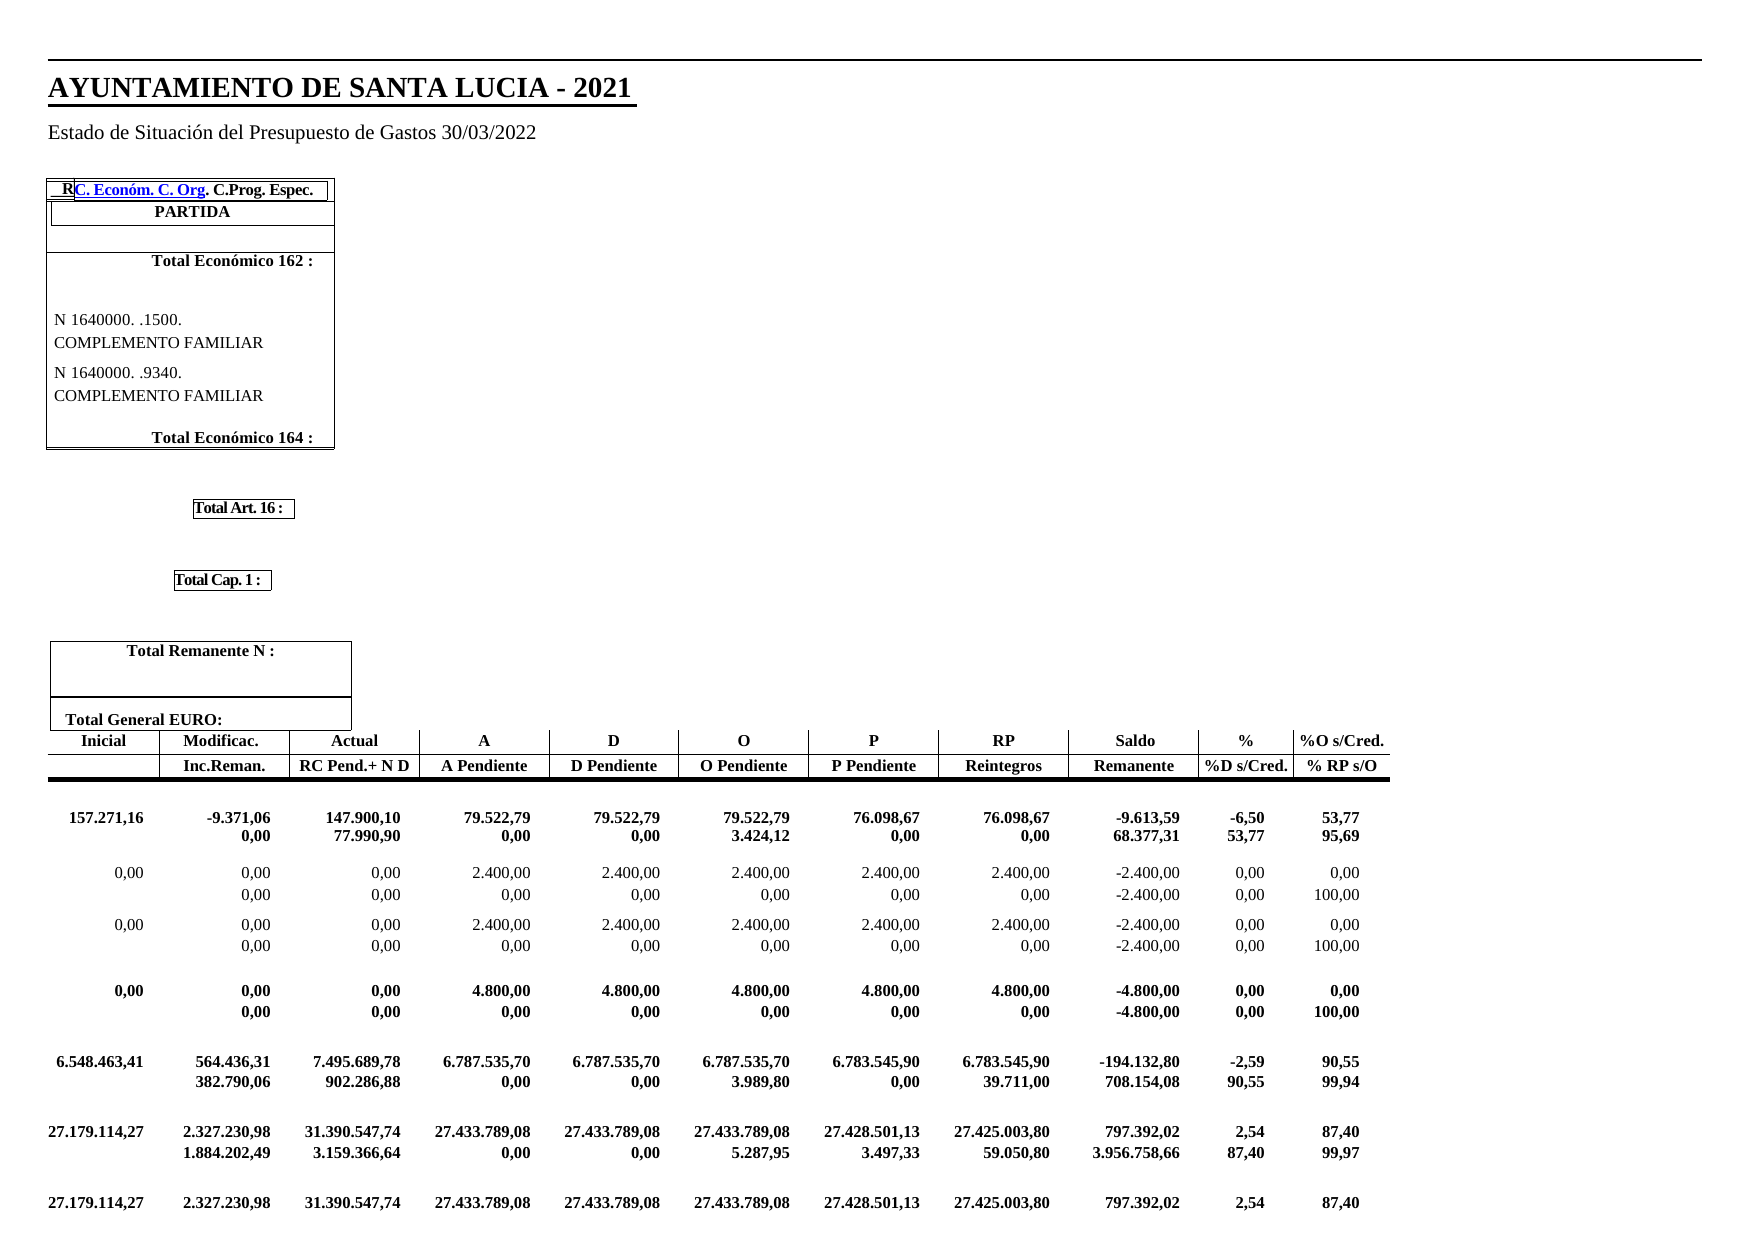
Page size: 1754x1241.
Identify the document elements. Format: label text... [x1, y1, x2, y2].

table_cell A Pendiente [420, 755, 549, 777]
table_cell 0,00 [48, 969, 159, 1002]
table_cell -2,59 [1199, 1037, 1293, 1073]
table_cell -9.371,06 [160, 782, 289, 825]
table_cell 27.428.501,13 [809, 1179, 939, 1215]
table_cell 0,00 [1199, 854, 1293, 884]
table_cell 27.428.501,13 [809, 1108, 939, 1144]
table_cell 27.433.789,08 [549, 1179, 679, 1215]
table_cell 4.800,00 [809, 969, 939, 1002]
table_cell -4.800,00 [1069, 969, 1199, 1002]
table_cell 0,00 [420, 1144, 549, 1179]
table_header P [809, 730, 938, 754]
table_cell 99,94 [1294, 1073, 1390, 1108]
table_cell 0,00 [679, 937, 809, 969]
table_cell 79.522,79 [420, 782, 549, 825]
table_cell 2.400,00 [679, 854, 809, 884]
table_cell 6.783.545,90 [809, 1037, 939, 1073]
text PARTIDA [52, 203, 334, 221]
table_cell 0,00 [809, 825, 939, 854]
table_cell 0,00 [420, 1073, 549, 1108]
table_cell 0,00 [1294, 969, 1390, 1002]
table_cell 0,00 [809, 1002, 939, 1037]
table_cell 31.390.547,74 [290, 1108, 419, 1144]
table_cell -4.800,00 [1069, 1002, 1199, 1037]
text Total Económico 164 : [151, 429, 334, 447]
table_cell 3.159.366,64 [290, 1144, 419, 1179]
text Total Art. 16 : [194, 500, 294, 518]
table_cell [48, 937, 159, 969]
table_cell 0,00 [939, 825, 1069, 854]
table_cell 0,00 [679, 884, 809, 910]
table_cell 0,00 [939, 884, 1069, 910]
table_cell 0,00 [420, 825, 549, 854]
table_cell 27.425.003,80 [939, 1179, 1069, 1215]
table_cell 2.400,00 [939, 854, 1069, 884]
table_cell 79.522,79 [679, 782, 809, 825]
table_cell 90,55 [1294, 1037, 1390, 1073]
text N 1640000. .1500. [54, 310, 334, 329]
table_cell 0,00 [549, 884, 679, 910]
table_cell RC Pend.+ N D [290, 755, 419, 777]
table_header A [420, 730, 549, 754]
table_cell 59.050,80 [939, 1144, 1069, 1179]
table_cell 1.884.202,49 [160, 1144, 289, 1179]
table_cell 77.990,90 [290, 825, 419, 854]
text R [47, 182, 74, 198]
table_cell 0,00 [290, 1002, 419, 1037]
table_cell Remanente [1069, 755, 1198, 777]
table_cell 0,00 [160, 937, 289, 969]
table_cell 5.287,95 [679, 1144, 809, 1179]
table_cell -2.400,00 [1069, 937, 1199, 969]
table_cell 2.400,00 [549, 854, 679, 884]
table_cell 382.790,06 [160, 1073, 289, 1108]
table_header %O s/Cred. [1294, 730, 1390, 754]
table_cell 87,40 [1199, 1144, 1293, 1179]
table_cell 4.800,00 [549, 969, 679, 1002]
table_cell [48, 1144, 159, 1179]
table_cell 53,77 [1199, 825, 1293, 854]
table_cell 0,00 [290, 854, 419, 884]
table_cell 0,00 [48, 854, 159, 884]
table_cell 797.392,02 [1069, 1108, 1199, 1144]
table_header Actual [290, 730, 419, 754]
table_cell 0,00 [420, 884, 549, 910]
table_cell 4.800,00 [939, 969, 1069, 1002]
table_cell 2.400,00 [939, 910, 1069, 937]
table_cell -2.400,00 [1069, 910, 1199, 937]
text C. Económ. C. Org. C.Prog. Espec. [75, 182, 327, 199]
table_cell 0,00 [48, 910, 159, 937]
table_cell 100,00 [1294, 937, 1390, 969]
table_cell 0,00 [549, 1073, 679, 1108]
table_cell 90,55 [1199, 1073, 1293, 1108]
table_cell 76.098,67 [939, 782, 1069, 825]
table_cell 0,00 [809, 937, 939, 969]
table_cell 99,97 [1294, 1144, 1390, 1179]
table_cell Reintegros [939, 755, 1068, 777]
table_cell 0,00 [160, 969, 289, 1002]
table_cell 0,00 [809, 884, 939, 910]
table_cell -2.400,00 [1069, 854, 1199, 884]
table_cell 0,00 [1294, 910, 1390, 937]
table_cell 0,00 [420, 1002, 549, 1037]
table_cell 564.436,31 [160, 1037, 289, 1073]
table_cell P Pendiente [809, 755, 938, 777]
table_cell 2.400,00 [679, 910, 809, 937]
table_cell 0,00 [290, 937, 419, 969]
table_cell 3.989,80 [679, 1073, 809, 1108]
table_cell 0,00 [549, 1002, 679, 1037]
table_cell 3.424,12 [679, 825, 809, 854]
text Total Remanente N : [51, 642, 351, 660]
table_cell [48, 755, 159, 777]
table_header RP [939, 730, 1068, 754]
table_cell 6.787.535,70 [549, 1037, 679, 1073]
table_cell 7.495.689,78 [290, 1037, 419, 1073]
table_header O [679, 730, 808, 754]
table_cell 0,00 [939, 1002, 1069, 1037]
table_cell 53,77 [1294, 782, 1390, 825]
table_cell 708.154,08 [1069, 1073, 1199, 1108]
table_cell 0,00 [679, 1002, 809, 1037]
table_cell 0,00 [1199, 884, 1293, 910]
table_cell 0,00 [160, 1002, 289, 1037]
table_cell 27.433.789,08 [679, 1108, 809, 1144]
text AYUNTAMIENTO DE SANTA LUCIA - 2021 [48, 76, 1701, 103]
table_cell 0,00 [1199, 969, 1293, 1002]
table_cell 95,69 [1294, 825, 1390, 854]
table_cell % RP s/O [1294, 755, 1390, 777]
table_cell 147.900,10 [290, 782, 419, 825]
table_cell -9.613,59 [1069, 782, 1199, 825]
table_cell 0,00 [290, 969, 419, 1002]
table_cell 2.400,00 [809, 910, 939, 937]
table_cell 0,00 [290, 910, 419, 937]
table_cell 4.800,00 [420, 969, 549, 1002]
table_cell [48, 1002, 159, 1037]
table_cell 0,00 [549, 825, 679, 854]
table_cell 0,00 [420, 937, 549, 969]
table_cell [48, 1073, 159, 1108]
table_cell 2.400,00 [420, 854, 549, 884]
table_cell 31.390.547,74 [290, 1179, 419, 1215]
table_cell 0,00 [1294, 854, 1390, 884]
table_cell Inc.Reman. [160, 755, 289, 777]
table_cell 0,00 [939, 937, 1069, 969]
table_cell 27.433.789,08 [420, 1179, 549, 1215]
table_cell 6.548.463,41 [48, 1037, 159, 1073]
table_cell 27.433.789,08 [420, 1108, 549, 1144]
table_header Inicial [48, 730, 159, 754]
table_cell 100,00 [1294, 884, 1390, 910]
table_cell 39.711,00 [939, 1073, 1069, 1108]
table_cell 100,00 [1294, 1002, 1390, 1037]
table_cell 87,40 [1294, 1108, 1390, 1144]
table_cell 0,00 [160, 825, 289, 854]
table_cell 0,00 [160, 854, 289, 884]
table_cell 2.327.230,98 [160, 1179, 289, 1215]
table_cell 27.425.003,80 [939, 1108, 1069, 1144]
table_cell 0,00 [549, 1144, 679, 1179]
table_cell 0,00 [160, 884, 289, 910]
table_cell 27.179.114,27 [48, 1108, 159, 1144]
table_cell 27.433.789,08 [549, 1108, 679, 1144]
text Total Económico 162 : [151, 253, 334, 270]
text Total General EURO: [65, 712, 351, 729]
table_cell O Pendiente [679, 755, 808, 777]
table_cell 2.400,00 [420, 910, 549, 937]
table_cell 797.392,02 [1069, 1179, 1199, 1215]
table_header Modificac. [160, 730, 289, 754]
table_header Saldo [1069, 730, 1198, 754]
table_cell 0,00 [160, 910, 289, 937]
table_cell 157.271,16 [48, 782, 159, 825]
table_cell -194.132,80 [1069, 1037, 1199, 1073]
table_cell %D s/Cred. [1199, 755, 1293, 777]
table_cell 27.433.789,08 [679, 1179, 809, 1215]
table_cell 3.497,33 [809, 1144, 939, 1179]
text Total Cap. 1 : [175, 571, 271, 589]
table_cell 0,00 [1199, 937, 1293, 969]
table_cell 0,00 [1199, 1002, 1293, 1037]
table_cell 68.377,31 [1069, 825, 1199, 854]
table_cell 0,00 [1199, 910, 1293, 937]
table_cell 0,00 [549, 937, 679, 969]
table_cell 902.286,88 [290, 1073, 419, 1108]
table_header % [1199, 730, 1293, 754]
table_cell 0,00 [809, 1073, 939, 1108]
table_cell 76.098,67 [809, 782, 939, 825]
table_cell 87,40 [1294, 1179, 1390, 1215]
table_cell 2.400,00 [809, 854, 939, 884]
table_cell 27.179.114,27 [48, 1179, 159, 1215]
table_cell D Pendiente [550, 755, 678, 777]
table_cell 2.327.230,98 [160, 1108, 289, 1144]
table_cell 2.400,00 [549, 910, 679, 937]
table_cell 6.787.535,70 [420, 1037, 549, 1073]
text COMPLEMENTO FAMILIAR [54, 387, 334, 405]
table_cell 2,54 [1199, 1179, 1293, 1215]
table_cell 4.800,00 [679, 969, 809, 1002]
table_cell -2.400,00 [1069, 884, 1199, 910]
table_cell [48, 884, 159, 910]
table_cell 3.956.758,66 [1069, 1144, 1199, 1179]
table_cell 6.783.545,90 [939, 1037, 1069, 1073]
table_cell 0,00 [290, 884, 419, 910]
text COMPLEMENTO FAMILIAR [54, 334, 334, 352]
table_cell -6,50 [1199, 782, 1293, 825]
table_cell [48, 825, 159, 854]
text Estado de Situación del Presupuesto de Gastos 30/03/2022 [48, 121, 1701, 144]
table_header D [550, 730, 678, 754]
table_cell 2,54 [1199, 1108, 1293, 1144]
table_cell 6.787.535,70 [679, 1037, 809, 1073]
table_cell 79.522,79 [549, 782, 679, 825]
text N 1640000. .9340. [54, 363, 334, 382]
